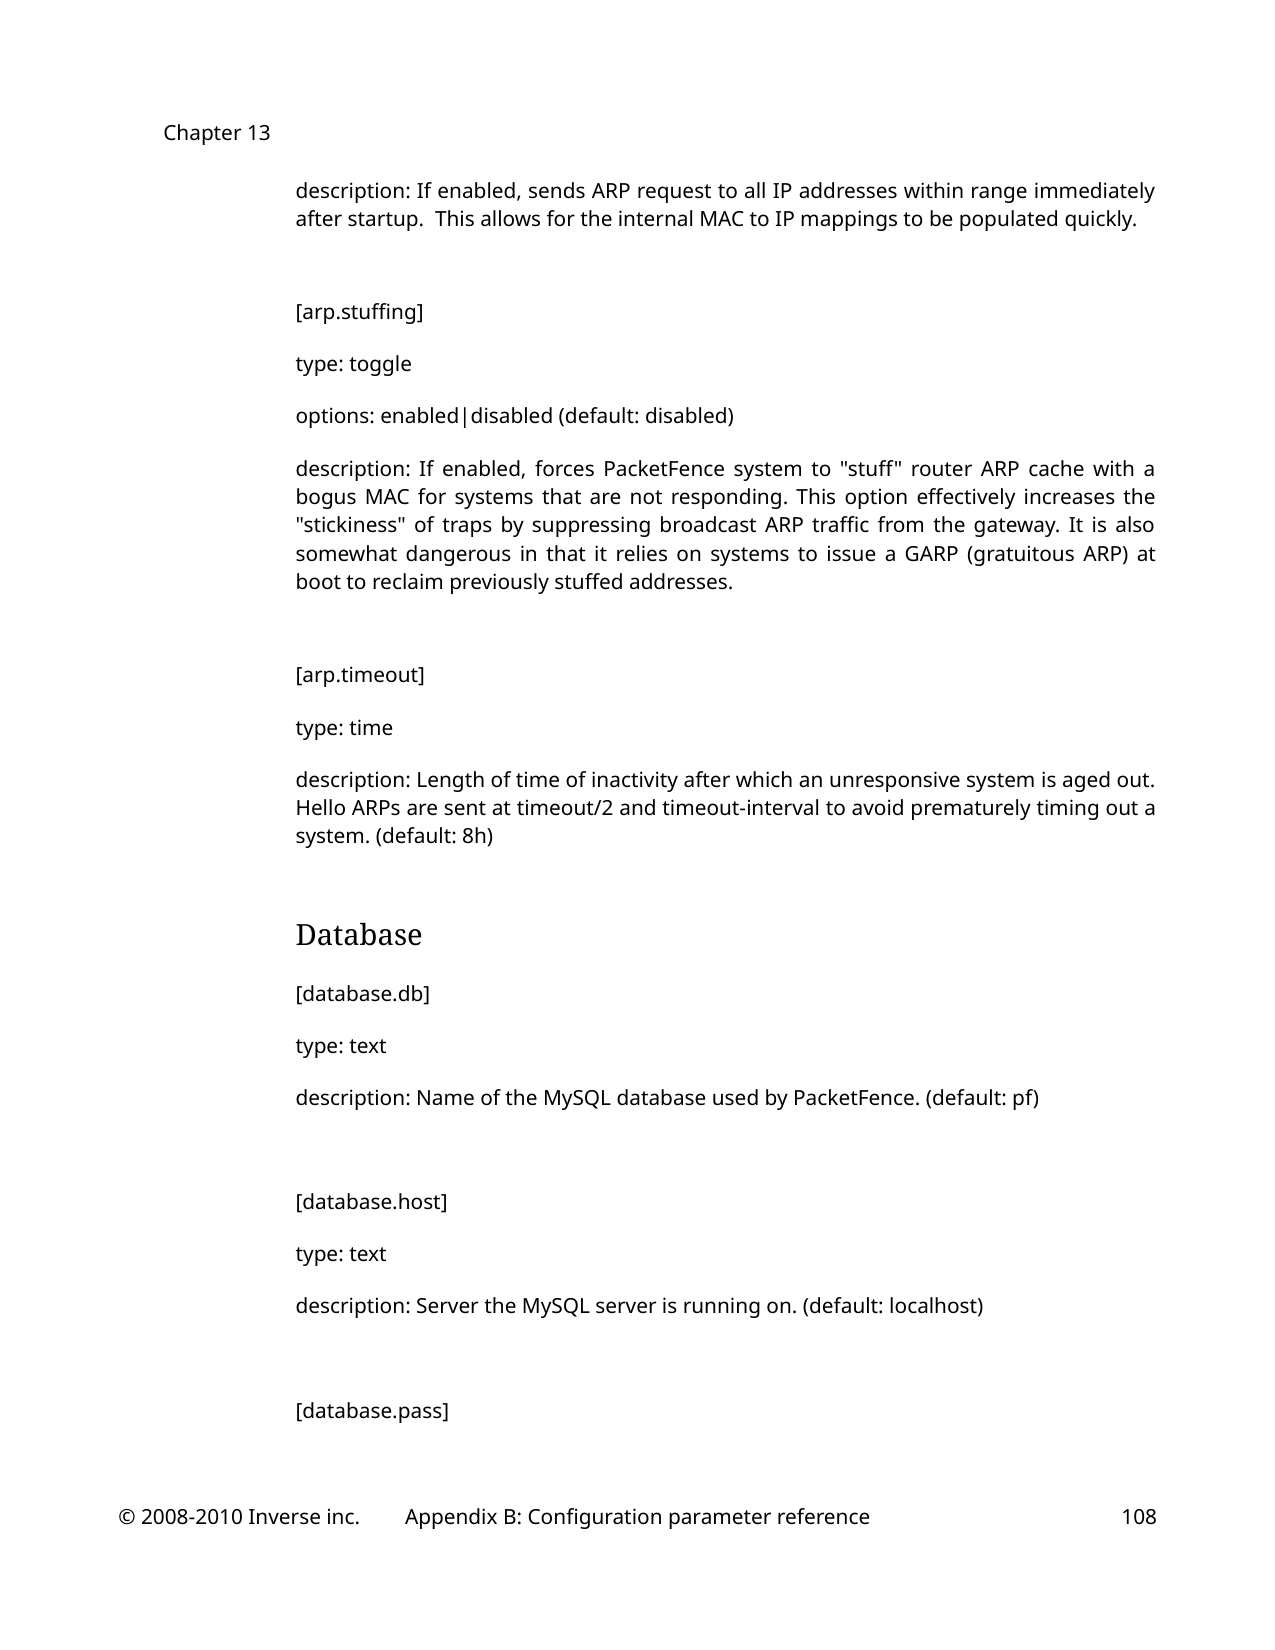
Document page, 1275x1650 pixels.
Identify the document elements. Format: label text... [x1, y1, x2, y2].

text [arp.stuffing] [295, 297, 1157, 326]
text type: text [295, 1239, 1157, 1268]
text [database.db] [295, 979, 1157, 1007]
text description: If enabled, forces PacketFence system to "stuff" router ARP cache with a bogus MAC for systems that are not responding. This option effectively increases the "stickiness" of traps by suppressing broadcast ARP traffic from the gateway. It is also somewhat dangerous in that it relies on systems to issue a GARP (gratuitous ARP) at boot to reclaim previously stuffed addresses. [295, 454, 1157, 596]
text options: enabled|disabled (default: disabled) [295, 402, 1157, 430]
text [arp.timeout] [295, 661, 1157, 689]
text description: Length of time of inactivity after which an unresponsive system is aged out. Hello ARPs are sent at timeout/2 and timeout-interval to avoid prematurely timing out a system. (default: 8h) [295, 765, 1157, 850]
subtitle Database [295, 914, 1157, 954]
text description: If enabled, sends ARP request to all IP addresses within range immediately after startup. This allows for the internal MAC to IP mappings to be populated quickly. [295, 176, 1157, 233]
text [database.host] [295, 1187, 1157, 1216]
text type: time [295, 713, 1157, 741]
text type: toggle [295, 349, 1157, 378]
text [database.pass] [295, 1396, 1157, 1424]
text description: Server the MySQL server is running on. (default: localhost) [295, 1292, 1157, 1320]
text type: text [295, 1031, 1157, 1059]
text description: Name of the MySQL database used by PacketFence. (default: pf) [295, 1083, 1157, 1112]
